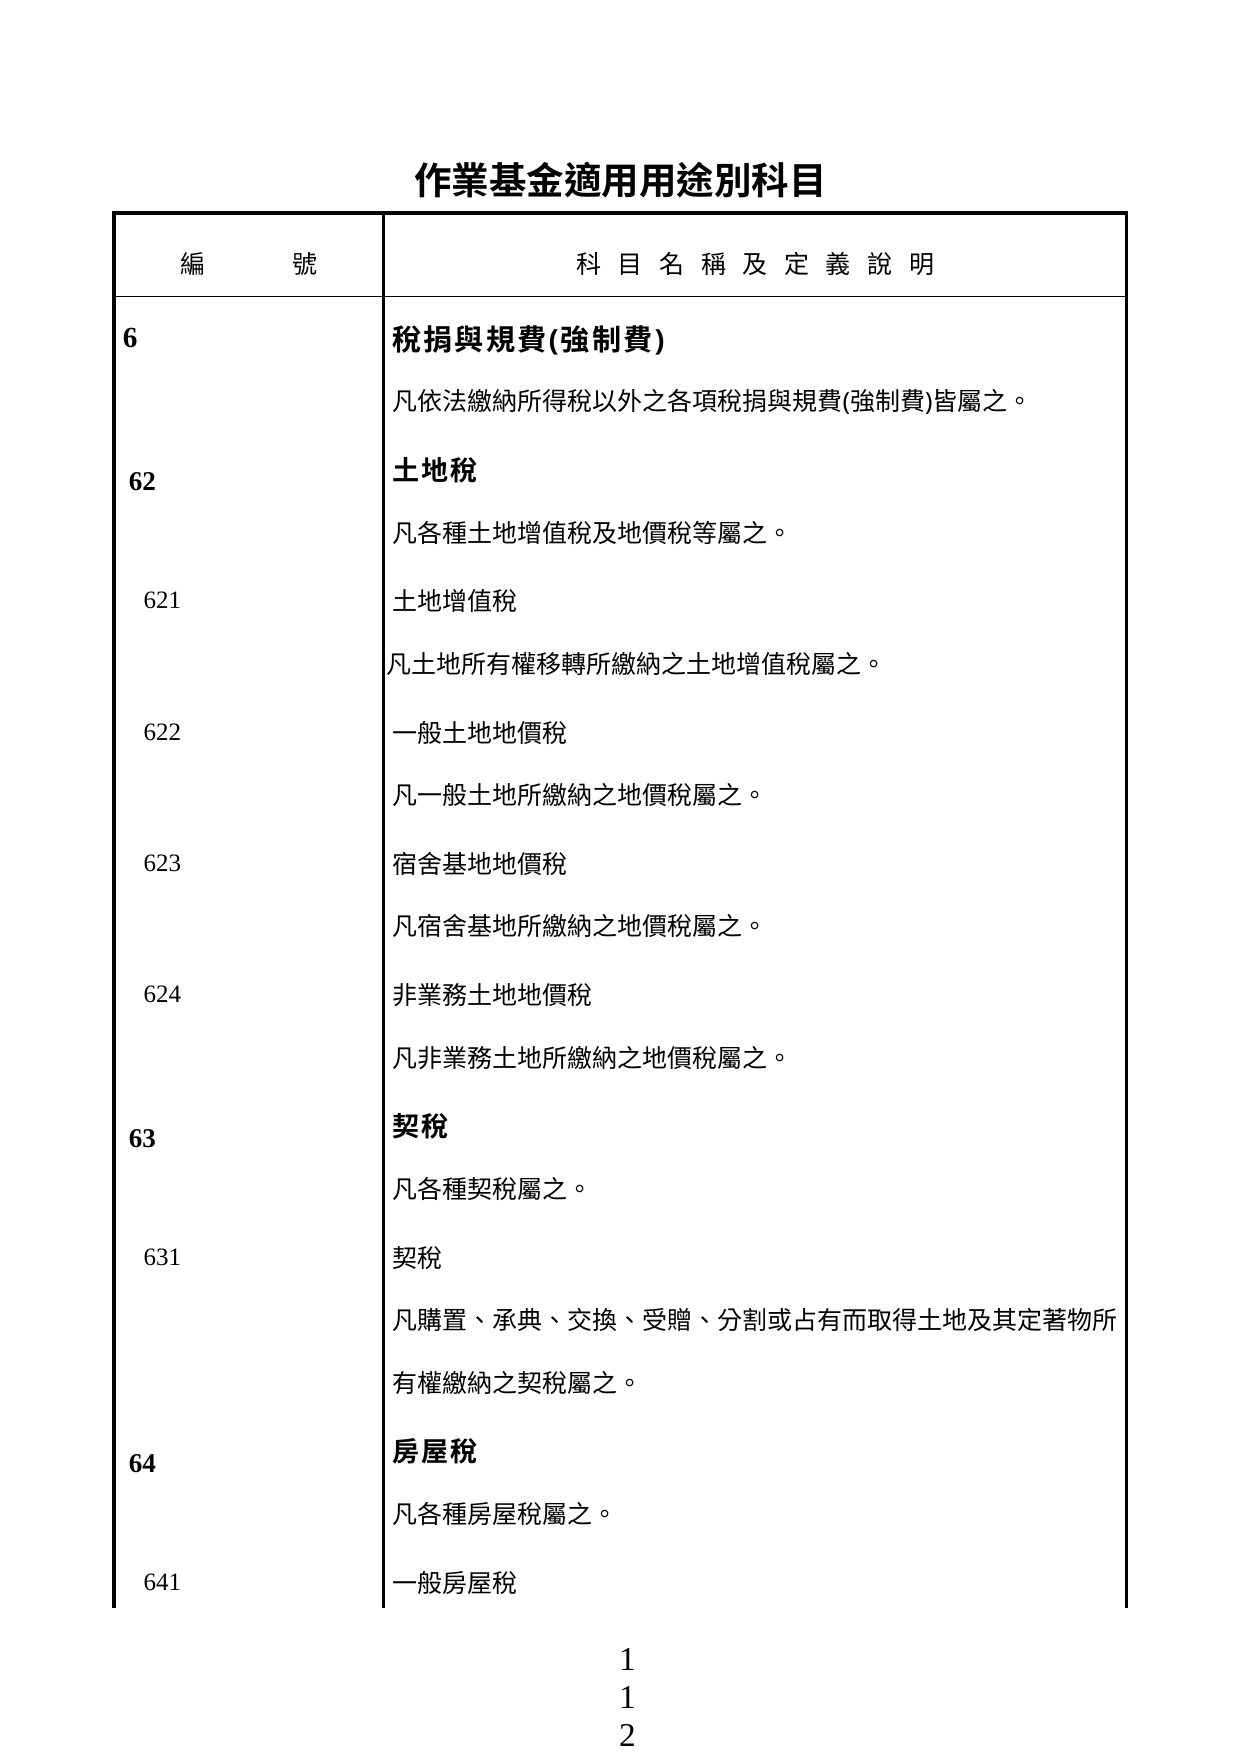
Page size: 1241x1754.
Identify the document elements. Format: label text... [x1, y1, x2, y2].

table_cell 一般土地地價稅 凡一般土地所繳納之地價稅屬之。 [385, 690, 1125, 821]
table_header 作業基金適用用途別科目 [114, 130, 1126, 211]
table_cell 一般房屋稅 [385, 1540, 1125, 1608]
table_cell 62 [116, 427, 382, 558]
table_cell 64 [116, 1408, 382, 1539]
table_cell 稅捐與規費(強制費) 凡依法繳納所得稅以外之各項稅捐與規費(強制費)皆屬之。 [385, 297, 1125, 427]
table_cell 編 號 [116, 215, 382, 296]
table_cell 契稅 凡購置、承典、交換、受贈、分割或占有而取得土地及其定著物所有權繳納之契稅屬之。 [385, 1215, 1125, 1408]
table_cell 63 [116, 1083, 382, 1214]
table_cell 非業務土地地價稅 凡非業務土地所繳納之地價稅屬之。 [385, 952, 1125, 1083]
table_cell 641 [116, 1540, 382, 1608]
table_cell 房屋稅 凡各種房屋稅屬之。 [385, 1408, 1125, 1539]
table_cell 科 目 名 稱 及 定 義 說 明 [385, 215, 1125, 296]
table_cell 631 [116, 1215, 382, 1408]
table_cell 土地增值稅 凡土地所有權移轉所繳納之土地增值稅屬之。 [385, 558, 1125, 689]
table_cell 宿舍基地地價稅 凡宿舍基地所繳納之地價稅屬之。 [385, 821, 1125, 952]
table_cell 6 [116, 297, 382, 427]
table_cell 623 [116, 821, 382, 952]
table_cell 契稅 凡各種契稅屬之。 [385, 1083, 1125, 1214]
table_cell 622 [116, 690, 382, 821]
table_cell 土地稅 凡各種土地增值稅及地價稅等屬之。 [385, 427, 1125, 558]
table_cell 621 [116, 558, 382, 689]
table_cell 624 [116, 952, 382, 1083]
